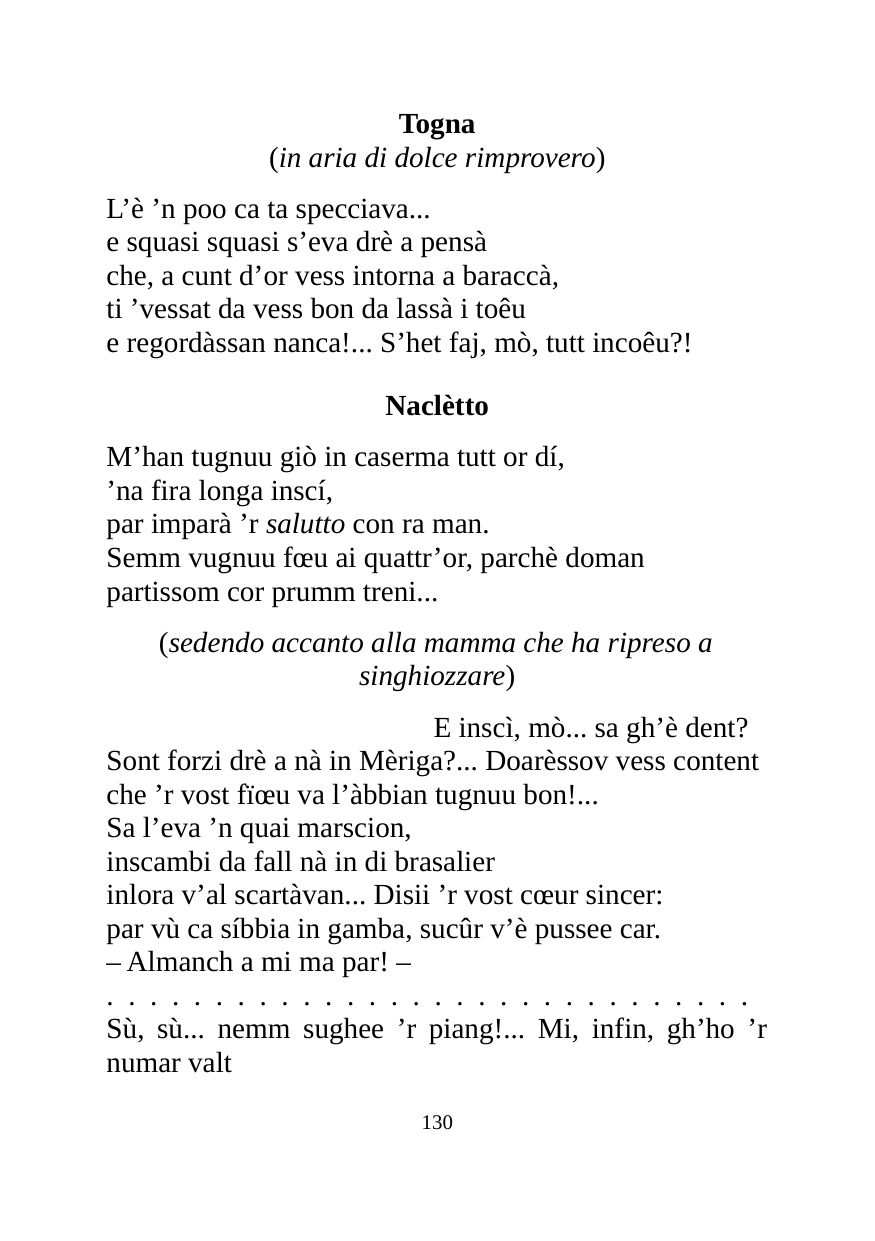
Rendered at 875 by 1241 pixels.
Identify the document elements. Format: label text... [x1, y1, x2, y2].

text inscambi da fall nà in di brasalier [106, 844, 768, 877]
text – Almanch a mi ma par! – [106, 944, 768, 978]
text L’è ’n poo ca ta specciava... [106, 191, 768, 224]
text che, a cunt d’or vess intorna a baraccà, [106, 258, 768, 292]
text E inscì, mò... sa gh’è dent? [106, 710, 768, 743]
text ’na fira longa inscí, [106, 473, 768, 507]
text . . . . . . . . . . . . . . . . . . . . . . . . . . . . . . [106, 978, 768, 1012]
text Sa l’eva ’n quai marscion, [106, 810, 768, 844]
text Togna (in aria di dolce rimprovero) [106, 106, 768, 173]
text par imparà ’r salutto con ra man. [106, 507, 768, 540]
text e squasi squasi s’eva drè a pensà [106, 224, 768, 258]
text par vù ca síbbia in gamba, sucûr v’è pussee car. [106, 911, 768, 944]
text M’han tugnuu giò in caserma tutt or dí, [106, 439, 768, 473]
text e regordàssan nanca!... S’het faj, mò, tutt incoêu?! [106, 325, 768, 359]
text partissom cor prumm treni... [106, 574, 768, 607]
text Sù, sù... nemm sughee ’r piang!... Mi, infin, gh’ho ’r numar valt [106, 1012, 768, 1079]
text (sedendo accanto alla mamma che ha ripreso a singhiozzare) [106, 625, 768, 692]
text inlora v’al scartàvan... Disii ’r vost cœur sincer: [106, 877, 768, 911]
text Semm vugnuu fœu ai quattr’or, parchè doman [106, 540, 768, 574]
text Sont forzi drè a nà in Mèriga?... Doarèssov vess content [106, 743, 768, 777]
text Naclètto [106, 388, 768, 422]
text che ’r vost fïœu va l’àbbian tugnuu bon!... [106, 777, 768, 810]
text ti ’vessat da vess bon da lassà i toêu [106, 292, 768, 325]
